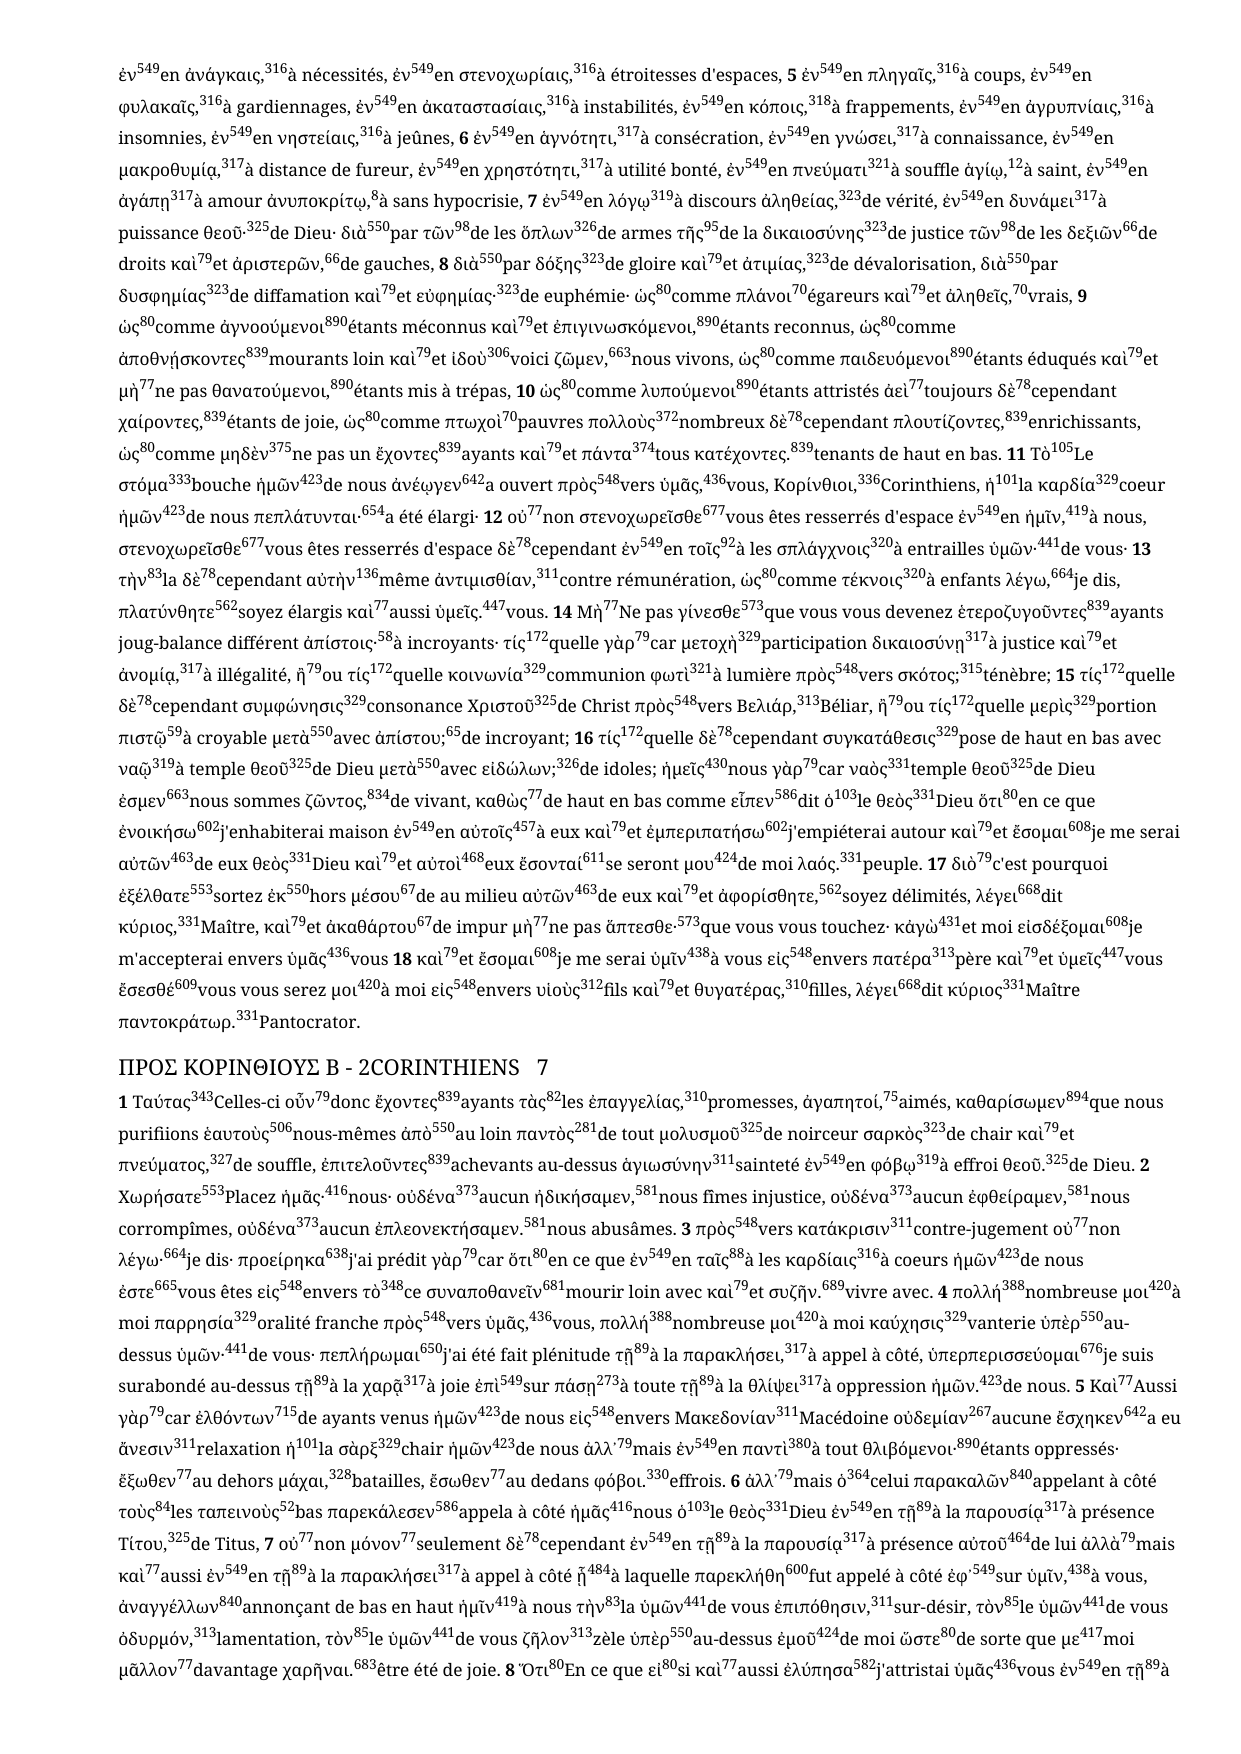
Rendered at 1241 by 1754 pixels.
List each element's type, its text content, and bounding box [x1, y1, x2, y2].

text 1 Συνεργοῦντες839Travaillants avec δὲ78cependant καὶ77aussi παρακαλοῦμεν663nous appelons à côté μὴ77ne pas εἰς548envers κενὸν55vide τὴν83la χάριν311grâce τοῦ97de le θεοῦ325de Dieu δέξασθαι682se accepter ὑμᾶς·436vous· 2 λέγει668dit γάρ·79car· καιρῷ319à moment δεκτῷ10à acceptable ἐπήκουσά582j'écoutai sûrement σου442de toi καὶ79et ἐν549en ἡμέρᾳ317à journée σωτηρίας323de sauvetage ἐβοήθησά582j'aidai σοι.439à toi. ἰδοὺ306voici νῦν77maintenant καιρὸς331moment εὐπρόσδεκτος,22bien acceptable auprès, ἰδοὺ306voici νῦν77maintenant ἡμέρα329journée σωτηρίας.323de sauvetage. 3 Μηδεμίαν267Ne pas une ἐν549en μηδενὶ380à ne pas un διδόντες839donnants προσκοπήν,311achoppement, ἵνα80afin que μὴ77ne pas μωμηθῇ911que soit reproché ἡ101la διακονία,329service, 4 ἀλλ᾽79mais ἐν549en παντὶ380à tout συνιστάντες839dressants avec ἑαυτοὺς506nous-mêmes ὡς80comme θεοῦ325de Dieu διάκονοι,330serviteurs, ἐν549en ὑπομονῇ317à résistance πολλῇ,273à nombreuse, ἐν549en θλίψεσιν,316à oppressions, ἐν549en ἀνάγκαις,316à nécessités, ἐν549en στενοχωρίαις,316à étroitesses d'espaces, 5 ἐν549en πληγαῖς,316à coups, ἐν549en φυλακαῖς,316à gardiennages, ἐν549en ἀκαταστασίαις,316à instabilités, ἐν549en κόποις,318à frappements, ἐν549en ἀγρυπνίαις,316à insomnies, ἐν549en νηστείαις,316à jeûnes, 6 ἐν549en ἁγνότητι,317à consécration, ἐν549en γνώσει,317à connaissance, ἐν549en μακροθυμίᾳ,317à distance de fureur, ἐν549en χρηστότητι,317à utilité bonté, ἐν549en πνεύματι321à souffle ἁγίῳ,12à saint, ἐν549en ἀγάπῃ317à amour ἀνυποκρίτῳ,8à sans hypocrisie, 7 ἐν549en λόγῳ319à discours ἀληθείας,323de vérité, ἐν549en δυνάμει317à puissance θεοῦ·325de Dieu· διὰ550par τῶν98de les ὅπλων326de armes τῆς95de la δικαιοσύνης323de justice τῶν98de les δεξιῶν66de droits καὶ79et ἀριστερῶν,66de gauches, 8 διὰ550par δόξης323de gloire καὶ79et ἀτιμίας,323de dévalorisation, διὰ550par δυσφημίας323de diffamation καὶ79et εὐφημίας·323de euphémie· ὡς80comme πλάνοι70égareurs καὶ79et ἀληθεῖς,70vrais, 9 ὡς80comme ἀγνοούμενοι890étants méconnus καὶ79et ἐπιγινωσκόμενοι,890étants reconnus, ὡς80comme ἀποθνῄσκοντες839mourants loin καὶ79et ἰδοὺ306voici ζῶμεν,663nous vivons, ὡς80comme παιδευόμενοι890étants éduqués καὶ79et μὴ77ne pas θανατούμενοι,890étants mis à trépas, 10 ὡς80comme λυπούμενοι890étants attristés ἀεὶ77toujours δὲ78cependant χαίροντες,839étants de joie, ὡς80comme πτωχοὶ70pauvres πολλοὺς372nombreux δὲ78cependant πλουτίζοντες,839enrichissants, ὡς80comme μηδὲν375ne pas un ἔχοντες839ayants καὶ79et πάντα374tous κατέχοντες.839tenants de haut en bas. 11 Τὸ105Le στόμα333bouche ἡμῶν423de nous ἀνέῳγεν642a ouvert πρὸς548vers ὑμᾶς,436vous, Κορίνθιοι,336Corinthiens, ἡ101la καρδία329coeur ἡμῶν423de nous πεπλάτυνται·654a été élargi· 12 οὐ77non στενοχωρεῖσθε677vous êtes resserrés d'espace ἐν549en ἡμῖν,419à nous, στενοχωρεῖσθε677vous êtes resserrés d'espace δὲ78cependant ἐν549en τοῖς92à les σπλάγχνοις320à entrailles ὑμῶν·441de vous· 13 τὴν83la δὲ78cependant αὐτὴν136même ἀντιμισθίαν,311contre rémunération, ὡς80comme τέκνοις320à enfants λέγω,664je dis, πλατύνθητε562soyez élargis καὶ77aussi ὑμεῖς.447vous. 14 Μὴ77Ne pas γίνεσθε573que vous vous devenez ἑτεροζυγοῦντες839ayants joug-balance différent ἀπίστοις·58à incroyants· τίς172quelle γὰρ79car μετοχὴ329participation δικαιοσύνῃ317à justice καὶ79et ἀνομίᾳ,317à illégalité, ἢ79ou τίς172quelle κοινωνία329communion φωτὶ321à lumière πρὸς548vers σκότος;315ténèbre; 15 τίς172quelle δὲ78cependant συμφώνησις329consonance Χριστοῦ325de Christ πρὸς548vers Βελιάρ,313Béliar, ἢ79ou τίς172quelle μερὶς329portion πιστῷ59à croyable μετὰ550avec ἀπίστου;65de incroyant; 16 τίς172quelle δὲ78cependant συγκατάθεσις329pose de haut en bas avec ναῷ319à temple θεοῦ325de Dieu μετὰ550avec εἰδώλων;326de idoles; ἡμεῖς430nous γὰρ79car ναὸς331temple θεοῦ325de Dieu ἐσμεν663nous sommes ζῶντος,834de vivant, καθὼς77de haut en bas comme εἶπεν586dit ὁ103le θεὸς331Dieu ὅτι80en ce que ἐνοικήσω602j'enhabiterai maison ἐν549en αὐτοῖς457à eux καὶ79et ἐμπεριπατήσω602j'empiéterai autour καὶ79et ἔσομαι608je me serai αὐτῶν463de eux θεὸς331Dieu καὶ79et αὐτοὶ468eux ἔσονταί611se seront μου424de moi λαός.331peuple. 17 διὸ79c'est pourquoi ἐξέλθατε553sortez ἐκ550hors μέσου67de au milieu αὐτῶν463de eux καὶ79et ἀφορίσθητε,562soyez délimités, λέγει668dit κύριος,331Maître, καὶ79et ἀκαθάρτου67de impur μὴ77ne pas ἅπτεσθε·573que vous vous touchez· κἀγὼ431et moi εἰσδέξομαι608je m'accepterai envers ὑμᾶς436vous 18 καὶ79et ἔσομαι608je me serai ὑμῖν438à vous εἰς548envers πατέρα313père καὶ79et ὑμεῖς447vous ἔσεσθέ609vous vous serez μοι420à moi εἰς548envers υἱοὺς312fils καὶ79et θυγατέρας,310filles, λέγει668dit κύριος331Maître παντοκράτωρ.331Pantocrator. [118, 59, 1181, 1033]
text ΠΡΟΣ ΚΟΡΙΝΘΙΟΥΣ Β - 2CORINTHIENS 7 [118, 1052, 1181, 1082]
text 1 Ταύτας343Celles-ci οὖν79donc ἔχοντες839ayants τὰς82les ἐπαγγελίας,310promesses, ἀγαπητοί,75aimés, καθαρίσωμεν894que nous purifiions ἑαυτοὺς506nous-mêmes ἀπὸ550au loin παντὸς281de tout μολυσμοῦ325de noirceur σαρκὸς323de chair καὶ79et πνεύματος,327de souffle, ἐπιτελοῦντες839achevants au-dessus ἁγιωσύνην311sainteté ἐν549en φόβῳ319à effroi θεοῦ.325de Dieu. 2 Χωρήσατε553Placez ἡμᾶς·416nous· οὐδένα373aucun ἠδικήσαμεν,581nous fîmes injustice, οὐδένα373aucun ἐφθείραμεν,581nous corrompîmes, οὐδένα373aucun ἐπλεονεκτήσαμεν.581nous abusâmes. 3 πρὸς548vers κατάκρισιν311contre-jugement οὐ77non λέγω·664je dis· προείρηκα638j'ai prédit γὰρ79car ὅτι80en ce que ἐν549en ταῖς88à les καρδίαις316à coeurs ἡμῶν423de nous ἐστε665vous êtes εἰς548envers τὸ348ce συναποθανεῖν681mourir loin avec καὶ79et συζῆν.689vivre avec. 4 πολλή388nombreuse μοι420à moi παρρησία329oralité franche πρὸς548vers ὑμᾶς,436vous, πολλή388nombreuse μοι420à moi καύχησις329vanterie ὑπὲρ550au-dessus ὑμῶν·441de vous· πεπλήρωμαι650j'ai été fait plénitude τῇ89à la παρακλήσει,317à appel à côté, ὑπερπερισσεύομαι676je suis surabondé au-dessus τῇ89à la χαρᾷ317à joie ἐπὶ549sur πάσῃ273à toute τῇ89à la θλίψει317à oppression ἡμῶν.423de nous. 5 Καὶ77Aussi γὰρ79car ἐλθόντων715de ayants venus ἡμῶν423de nous εἰς548envers Μακεδονίαν311Macédoine οὐδεμίαν267aucune ἔσχηκεν642a eu ἄνεσιν311relaxation ἡ101la σὰρξ329chair ἡμῶν423de nous ἀλλ᾽79mais ἐν549en παντὶ380à tout θλιβόμενοι·890étants oppressés· ἔξωθεν77au dehors μάχαι,328batailles, ἔσωθεν77au dedans φόβοι.330effrois. 6 ἀλλ᾽79mais ὁ364celui παρακαλῶν840appelant à côté τοὺς84les ταπεινοὺς52bas παρεκάλεσεν586appela à côté ἡμᾶς416nous ὁ103le θεὸς331Dieu ἐν549en τῇ89à la παρουσίᾳ317à présence Τίτου,325de Titus, 7 οὐ77non μόνον77seulement δὲ78cependant ἐν549en τῇ89à la παρουσίᾳ317à présence αὐτοῦ464de lui ἀλλὰ79mais καὶ77aussi ἐν549en τῇ89à la παρακλήσει317à appel à côté ᾗ484à laquelle παρεκλήθη600fut appelé à côté ἐφ᾽549sur ὑμῖν,438à vous, ἀναγγέλλων840annonçant de bas en haut ἡμῖν419à nous τὴν83la ὑμῶν441de vous ἐπιπόθησιν,311sur-désir, τὸν85le ὑμῶν441de vous ὀδυρμόν,313lamentation, τὸν85le ὑμῶν441de vous ζῆλον313zèle ὑπὲρ550au-dessus ἐμοῦ424de moi ὥστε80de sorte que με417moi μᾶλλον77davantage χαρῆναι.683être été de joie. 8 Ὅτι80En ce que εἰ80si καὶ77aussi ἐλύπησα582j'attristai ὑμᾶς436vous ἐν549en τῇ89à la ἐπιστολῇ,317à épître, οὐ77non μεταμέλομαι·670je me repens· εἰ80si καὶ77aussi μετεμελόμην,627je me repentais, βλέπω664je regarde [γὰρ]79[car] ὅτι80en ce que ἡ101la ἐπιστολὴ329épître ἐκείνη154celle-là εἰ80si καὶ77aussi πρὸς548vers ὥραν311heure ἐλύπησεν586attrista ὑμᾶς,436vous, 9 νῦν77maintenant χαίρω,664je suis de joie, οὐχ77non ὅτι80en ce que ἐλυπήθητε597vous fûtes attristé ἀλλ᾽79mais ὅτι80en ce que ἐλυπήθητε597vous fûtes attristé εἰς548envers μετάνοιαν·311transintelligence· ἐλυπήθητε597vous fûtes attristé γὰρ79car κατὰ548selon θεόν,313Dieu, ἵνα80afin que ἐν549en μηδενὶ380à ne pas un ζημιωθῆτε908que vous soyez endommagé ἐξ550hors ἡμῶν.423de nous. 10 ἡ101la γὰρ79car κατὰ548selon θεὸν313Dieu λύπη329tristesse μετάνοιαν311transintelligence εἰς548envers σωτηρίαν311sauvetage ἀμεταμέλητον2sans repentance ἐργάζεται·674se met au travail· ἡ101la δὲ78cependant τοῦ97de le κόσμου325de monde λύπη329tristesse θάνατον313trépas κατεργάζεται.674se met au travail complètement. 11 ἰδοὺ306voici γὰρ79car αὐτὸ366même τοῦτο158ce-ci τὸ366ce κατὰ548selon θεὸν313Dieu λυπηθῆναι683être attristé πόσην395combien grande? κατειργάσατο592se mit au travail complètement ὑμῖν438à vous σπουδήν,311hâte, ἀλλ᾽79mais ἀπολογίαν,311apologie, ἀλλ᾽79mais ἀγανάκτησιν,311excessive irritation, ἀλλὰ79mais φόβον,313effroi, ἀλλ᾽79mais ἐπιπόθησιν,311sur-désir, ἀλλὰ79mais ζῆλον,313zèle, ἀλλ᾽79mais ἐκδίκησιν.311vengeance. ἐν549en παντὶ380à tout συνεστήσατε583vous dressâtes avec ἑαυτοὺς515vous-mêmes ἁγνοὺς31consacrés εἶναι689être τῷ93à le πράγματι.321à acte. 12 ἄρα77par conséquent εἰ80si καὶ77aussi ἔγραψα582je graphai ὑμῖν,438à vous, οὐχ77non ἕνεκεν552à cause τοῦ358de celui ἀδικήσαντος716de ayant fait injustice οὐδὲ79non cependant ἕνεκεν552à cause τοῦ358de celui ἀδικηθέντος754de ayant été fait injustice ἀλλ᾽79mais ἕνεκεν552à cause τοῦ360de ce φανερωθῆναι683être rendu visible τὴν83la σπουδὴν311hâte ὑμῶν441de vous τὴν478celle ὑπὲρ550au-dessus ἡμῶν423de nous πρὸς548vers ὑμᾶς436vous ἐνώπιον552en devant τοῦ97de le θεοῦ.325de Dieu. 13 διὰ548par le fait de τοῦτο348ce-ci παρακεκλήμεθα.649nous avons été appelés à côté. Ἐπὶ549Sur δὲ78cependant τῇ89à la παρακλήσει317à appel à côté ἡμῶν423de nous περισσοτέρως77plus surabondamment μᾶλλον77davantage ἐχάρημεν595nous fûmes été de joie ἐπὶ549sur τῇ89à la χαρᾷ317à joie Τίτου,325de Titus, ὅτι80en ce que ἀναπέπαυται654a été reposé τὸ105le πνεῦμα333souffle αὐτοῦ464de lui ἀπὸ550au loin πάντων383de tous ὑμῶν·441de vous· 14 ὅτι80en ce que εἴ80si τι375un quelconque αὐτῷ458à lui ὑπὲρ550au-dessus ὑμῶν441de vous κεκαύχημαι,644je m'ai vanté, οὐ77non κατῃσχύνθην,596je fus couvert de honte, ἀλλ᾽79mais ὡς80comme πάντα374tous ἐν549en ἀληθείᾳ317à vérité ἐλαλήσαμεν581nous bavardâmes ὑμῖν,438à vous, οὕτως77ainsi καὶ77aussi ἡ101la καύχησις329vanterie ἡμῶν423de nous ἡ362celle ἐπὶ550sur Τίτου325de Titus ἀλήθεια329vérité ἐγενήθη.600fut devenu. 15 καὶ79et τὰ104les σπλάγχνα332entrailles αὐτοῦ464de lui περισσοτέρως77plus surabondamment εἰς548envers ὑμᾶς436vous ἐστιν668est ἀναμιμνῃσκομένου885de étant remémoré τὴν83la πάντων383de tous ὑμῶν441de vous ὑπακοήν,311écoute soumise, ὡς77comme μετὰ550avec φόβου325de effroi καὶ79et τρόμου325de tremblement ἐδέξασθε589vous vous acceptâtes αὐτόν.452lui. 16 χαίρω664je suis de joie ὅτι80en ce que ἐν549en παντὶ380à tout θαρρῶ664j'encourage ἐν549en ὑμῖν.438à vous. [118, 1086, 1181, 1682]
